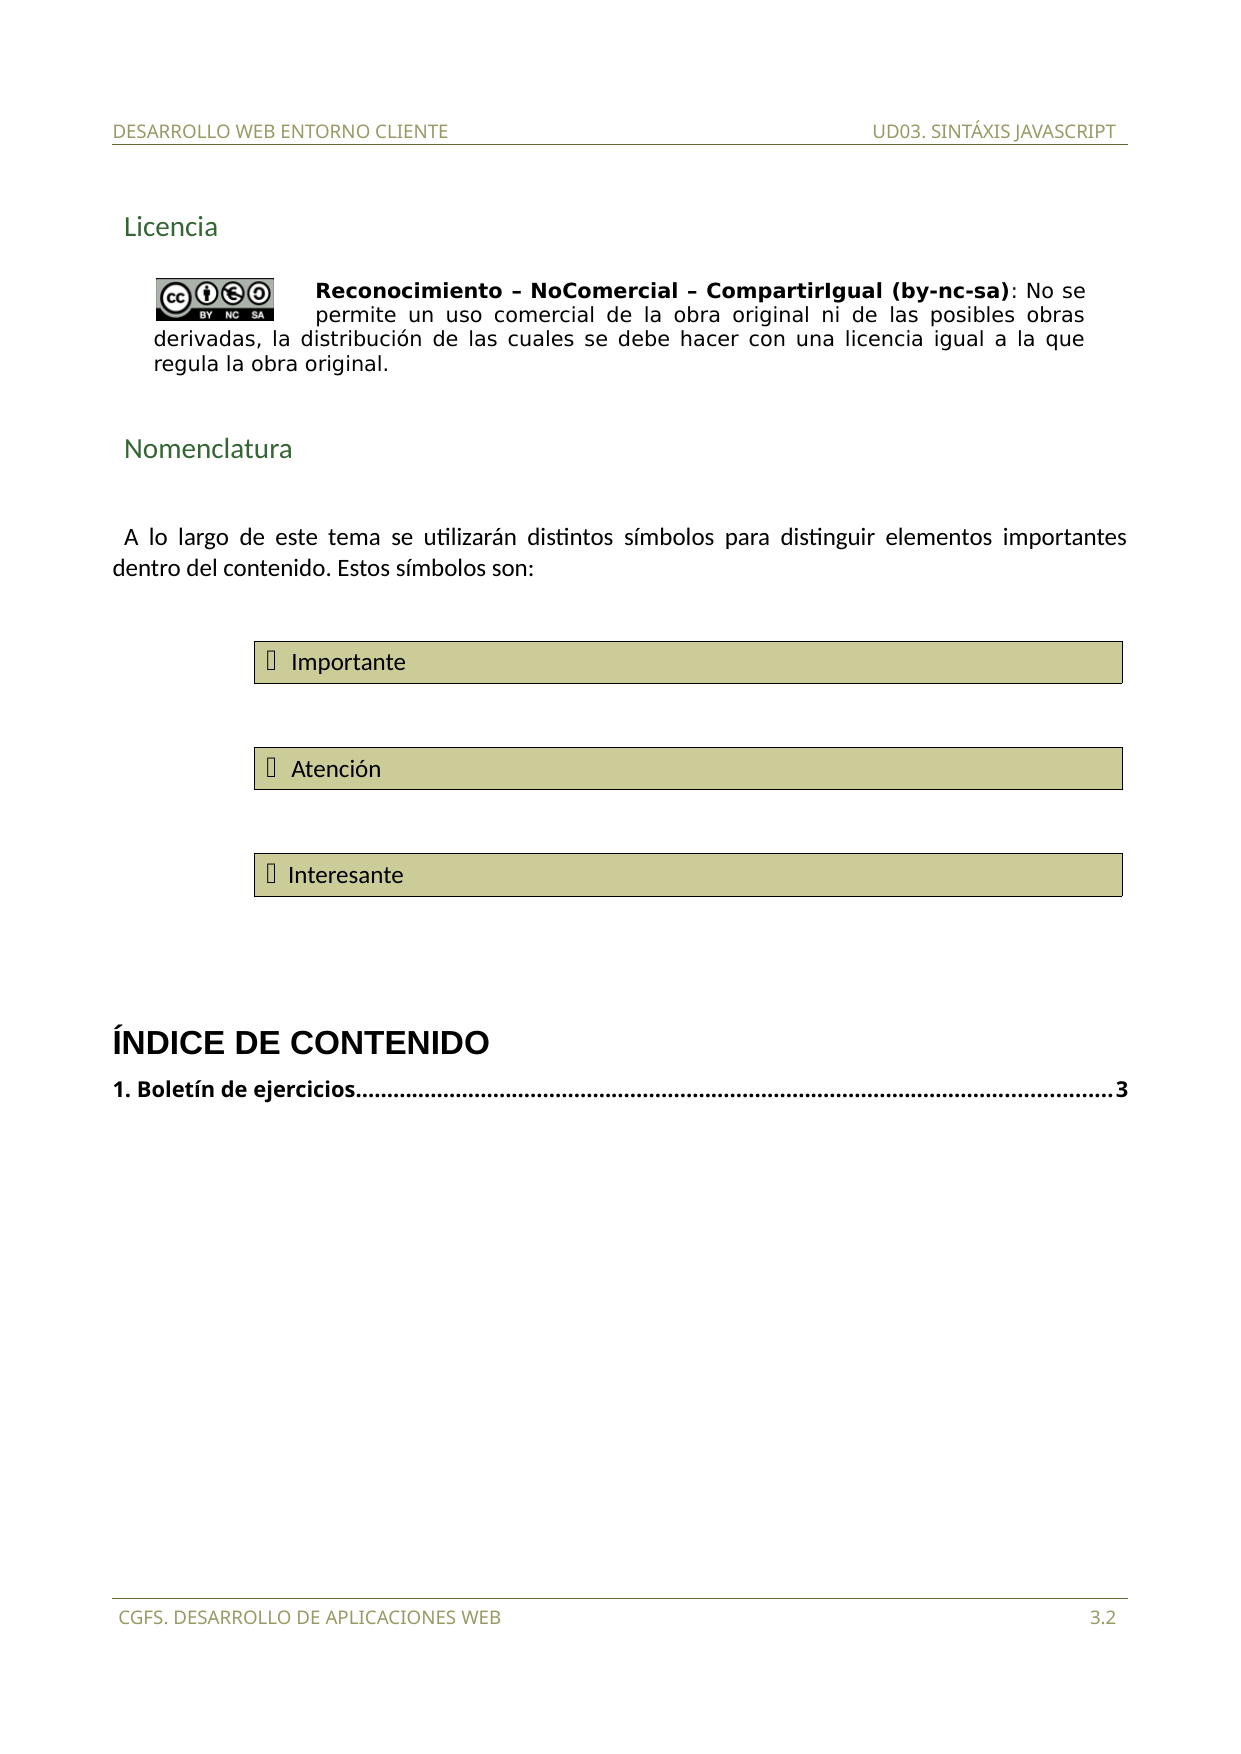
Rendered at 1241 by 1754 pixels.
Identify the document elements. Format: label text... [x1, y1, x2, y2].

subtitle Índice de contenido [112, 1023, 1128, 1061]
text Reconocimiento – NoComercial – CompartirIgual (by-nc-sa): No se permite un uso comercial de la obra original ni de las posibles obras derivadas, la distribución de las cuales se debe hacer con una licencia igual a la que regula la obra original. [153, 279, 1086, 376]
text  Atención [255, 748, 1122, 789]
text  Importante [255, 642, 1122, 683]
text  Interesante [255, 854, 1122, 896]
picture [156, 278, 274, 321]
text Licencia [112, 208, 1128, 243]
text Nomenclatura [112, 430, 1128, 466]
text 1. Boletín de ejercicios 3 [112, 1074, 1128, 1104]
text A lo largo de este tema se utilizarán distintos símbolos para distinguir elementos importantes dentro del contenido. Estos símbolos son: [112, 521, 1128, 582]
